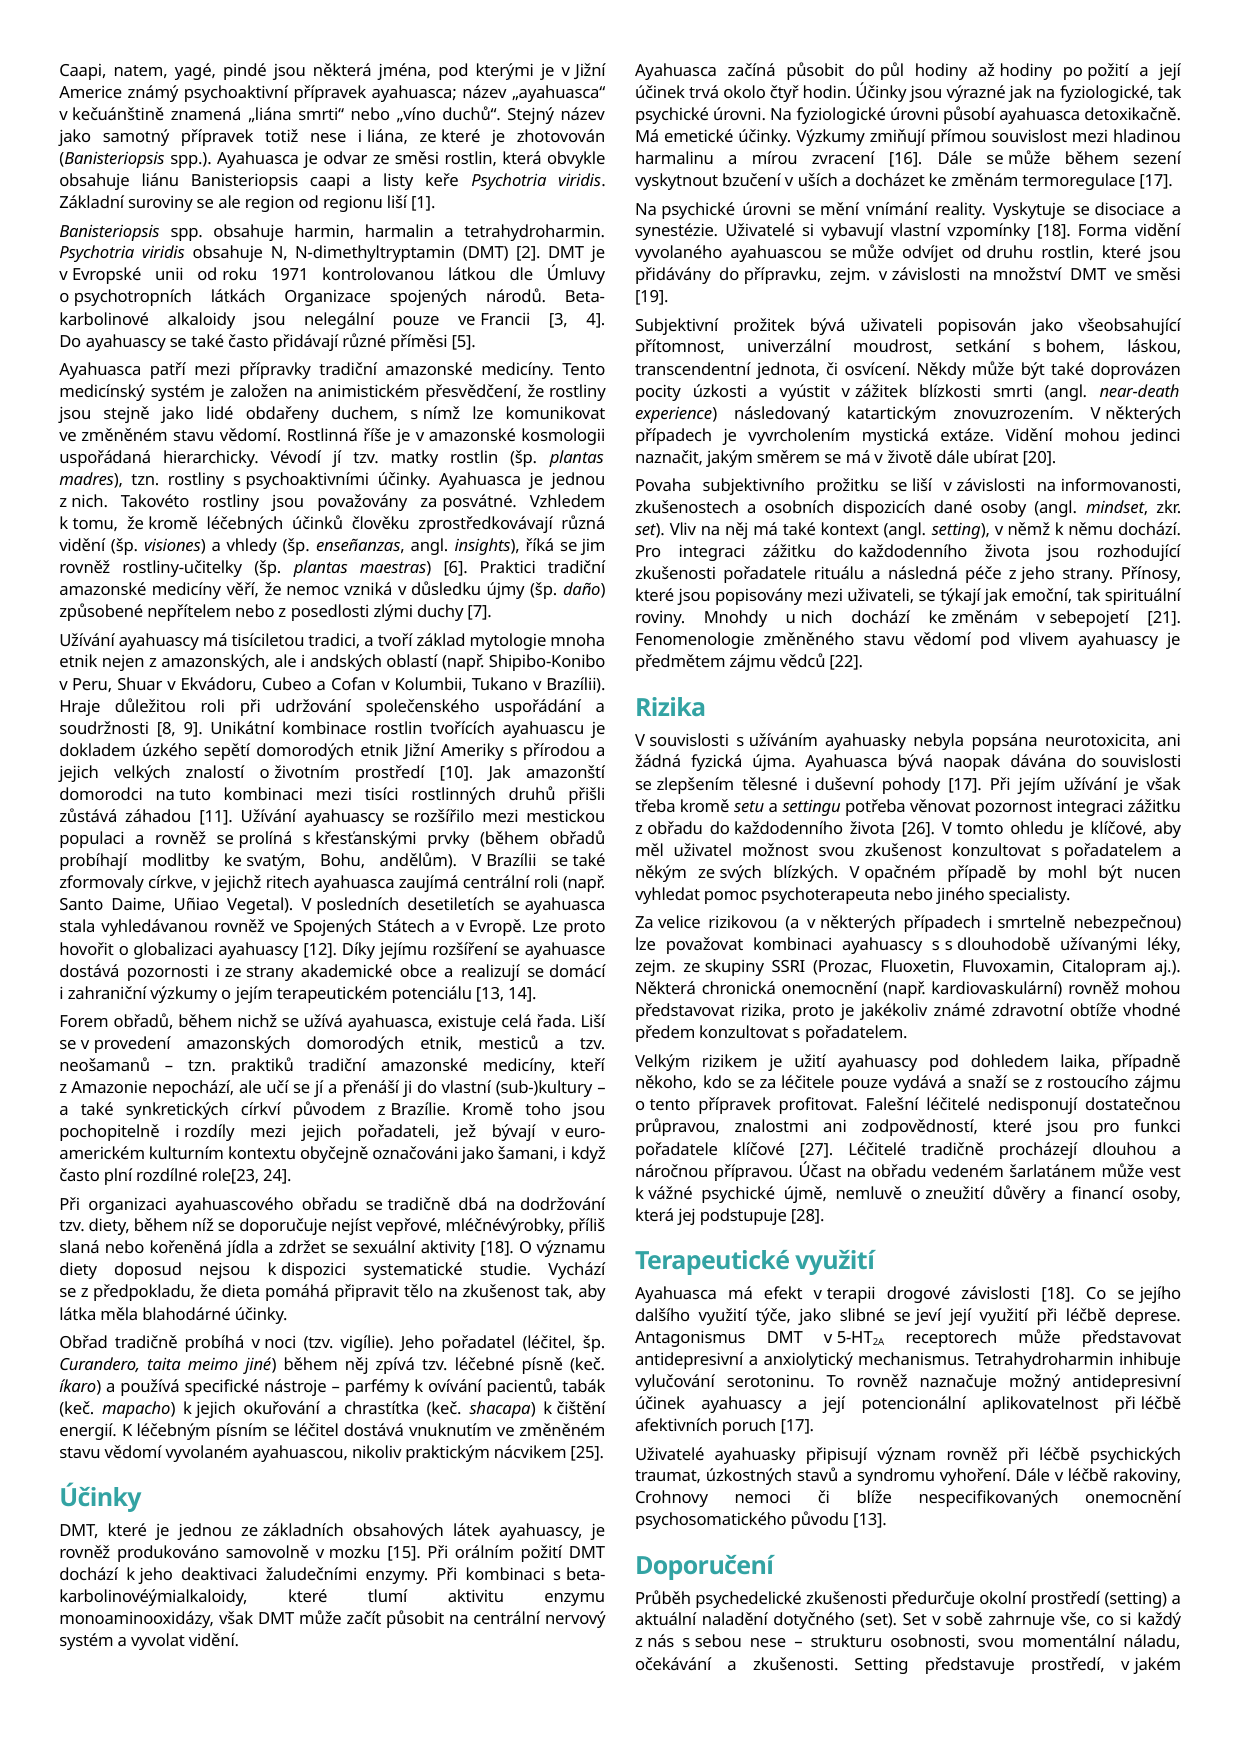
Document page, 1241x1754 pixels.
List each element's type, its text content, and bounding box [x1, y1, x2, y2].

text Subjektivní prožitek bývá uživateli popisován jako všeobsahující přítomnost, univerzální moudrost, setkání s bohem, láskou, transcendentní jednota, či osvícení. Někdy může být také doprovázen pocity úzkosti a vyústit v zážitek blízkosti smrti (angl. near-death experience) následovaný katartickým znovuzrozením. V některých případech je vyvrcholením mystická extáze. Vidění mohou jedinci naznačit, jakým směrem se má v životě dále ubírat [20]. [635, 314, 1181, 468]
text Za velice rizikovou (a v některých případech i smrtelně nebezpečnou) lze považovat kombinaci ayahuascy s s dlouhodobě užívanými léky, zejm. ze skupiny SSRI (Prozac, Fluoxetin, Fluvoxamin, Citalopram aj.). Některá chronická onemocnění (např. kardiovaskulární) rovněž mohou představovat rizika, proto je jakékoliv známé zdravotní obtíže vhodné předem konzultovat s pořadatelem. [635, 911, 1181, 1043]
text Velkým rizikem je užití ayahuascy pod dohledem laika, případně někoho, kdo se za léčitele pouze vydává a snaží se z rostoucího zájmu o tento přípravek profitovat. Falešní léčitelé nedisponují dostatečnou průpravou, znalostmi ani zodpovědností, které jsou pro funkci pořadatele klíčové [27]. Léčitelé tradičně procházejí dlouhou a náročnou přípravou. Účast na obřadu vedeném šarlatánem může vest k vážné psychické újmě, nemluvě o zneužití důvěry a financí osoby, která jej podstupuje [28]. [635, 1049, 1181, 1226]
text DMT, které je jednou ze základních obsahových látek ayahuascy, je rovněž produkováno samovolně v mozku [15]. Při orálním požití DMT dochází k jeho deaktivaci žaludečními enzymy. Při kombinaci s beta-karbolinovéýmialkaloidy, které tlumí aktivitu enzymu monoaminooxidázy, však DMT může začít působit na centrální nervový systém a vyvolat vidění. [59, 1519, 605, 1651]
subtitle Rizika [635, 690, 1181, 723]
text Forem obřadů, během nichž se užívá ayahuasca, existuje celá řada. Liší se v provedení amazonských domorodých etnik, mesticů a tzv. neošamanů – tzn. praktiků tradiční amazonské medicíny, kteří z Amazonie nepochází, ale učí se jí a přenáší ji do vlastní (sub-)kultury – a také synkretických církví původem z Brazílie. Kromě toho jsou pochopitelně i rozdíly mezi jejich pořadateli, jež bývají v euro-americkém kulturním kontextu obyčejně označováni jako šamani, i když často plní rozdílné role[23, 24]. [59, 1010, 605, 1186]
subtitle Terapeutické využití [635, 1244, 1181, 1276]
text Povaha subjektivního prožitku se liší v závislosti na informovanosti, zkušenostech a osobních dispozicích dané osoby (angl. mindset, zkr. set). Vliv na něj má také kontext (angl. setting), v němž k němu dochází. Pro integraci zážitku do každodenního života jsou rozhodující zkušenosti pořadatele rituálu a následná péče z jeho strany. Přínosy, které jsou popisovány mezi uživateli, se týkají jak emoční, tak spirituální roviny. Mnohdy u nich dochází ke změnám v sebepojetí [21]. Fenomenologie změněného stavu vědomí pod vlivem ayahuascy je předmětem zájmu vědců [22]. [635, 474, 1181, 673]
subtitle Účinky [59, 1481, 605, 1513]
text Průběh psychedelické zkušenosti předurčuje okolní prostředí (setting) a aktuální naladění dotyčného (set). Set v sobě zahrnuje vše, co si každý z nás s sebou nese – strukturu osobnosti, svou momentální náladu, očekávání a zkušenosti. Setting představuje prostředí, v jakém [635, 1587, 1181, 1675]
text Banisteriopsis spp. obsahuje harmin, harmalin a tetrahydroharmin. Psychotria viridis obsahuje N, N-dimethyltryptamin (DMT) [2]. DMT je v Evropské unii od roku 1971 kontrolovanou látkou dle Úmluvy o psychotropních látkách Organizace spojených národů. Beta-karbolinové alkaloidy jsou nelegální pouze ve Francii [3, 4]. Do ayahuascy se také často přidávají různé příměsi [5]. [59, 219, 605, 352]
text Caapi, natem, yagé, pindé jsou některá jména, pod kterými je v Jižní Americe známý psychoaktivní přípravek ayahuasca; název „ayahuasca“ v kečuánštině znamená „liána smrti“ nebo „víno duchů“. Stejný název jako samotný přípravek totiž nese i liána, ze které je zhotovován (Banisteriopsis spp.). Ayahuasca je odvar ze směsi rostlin, která obvykle obsahuje liánu Banisteriopsis caapi a listy keře Psychotria viridis. Základní suroviny se ale region od regionu liší [1]. [59, 59, 605, 213]
subtitle Doporučení [635, 1548, 1181, 1581]
text Na psychické úrovni se mění vnímání reality. Vyskytuje se disociace a synestézie. Uživatelé si vybavují vlastní vzpomínky [18]. Forma vidění vyvolaného ayahuascou se může odvíjet od druhu rostlin, které jsou přidávány do přípravku, zejm. v závislosti na množství DMT ve směsi [19]. [635, 197, 1181, 308]
text Ayahuasca začíná působit do půl hodiny až hodiny po požití a její účinek trvá okolo čtyř hodin. Účinky jsou výrazné jak na fyziologické, tak psychické úrovni. Na fyziologické úrovni působí ayahuasca detoxikačně. Má emetické účinky. Výzkumy zmiňují přímou souvislost mezi hladinou harmalinu a mírou zvracení [16]. Dále se může během sezení vyskytnout bzučení v uších a docházet ke změnám termoregulace [17]. [635, 59, 1181, 191]
text Ayahuasca patří mezi přípravky tradiční amazonské medicíny. Tento medicínský systém je založen na animistickém přesvědčení, že rostliny jsou stejně jako lidé obdařeny duchem, s nímž lze komunikovat ve změněném stavu vědomí. Rostlinná říše je v amazonské kosmologii uspořádaná hierarchicky. Vévodí jí tzv. matky rostlin (šp. plantas madres), tzn. rostliny s psychoaktivními účinky. Ayahuasca je jednou z nich. Takovéto rostliny jsou považovány za posvátné. Vzhledem k tomu, že kromě léčebných účinků člověku zprostředkovávají různá vidění (šp. visiones) a vhledy (šp. enseñanzas, angl. insights), říká se jim rovněž rostliny-učitelky (šp. plantas maestras) [6]. Praktici tradiční amazonské medicíny věří, že nemoc vzniká v důsledku újmy (šp. daño) způsobené nepřítelem nebo z posedlosti zlými duchy [7]. [59, 358, 605, 623]
text V souvislosti s užíváním ayahuasky nebyla popsána neurotoxicita, ani žádná fyzická újma. Ayahuasca bývá naopak dávána do souvislosti se zlepšením tělesné i duševní pohody [17]. Při jejím užívání je však třeba kromě setu a settingu potřeba věnovat pozornost integraci zážitku z obřadu do každodenního života [26]. V tomto ohledu je klíčové, aby měl uživatel možnost svou zkušenost konzultovat s pořadatelem a někým ze svých blízkých. V opačném případě by mohl být nucen vyhledat pomoc psychoterapeuta nebo jiného specialisty. [635, 729, 1181, 905]
text Užívání ayahuascy má tisíciletou tradici, a tvoří základ mytologie mnoha etnik nejen z amazonských, ale i andských oblastí (např. Shipibo-Konibo v Peru, Shuar v Ekvádoru, Cubeo a Cofan v Kolumbii, Tukano v Brazílii). Hraje důležitou roli při udržování společenského uspořádání a soudržnosti [8, 9]. Unikátní kombinace rostlin tvořících ayahuascu je dokladem úzkého sepětí domorodých etnik Jižní Ameriky s přírodou a jejich velkých znalostí o životním prostředí [10]. Jak amazonští domorodci na tuto kombinaci mezi tisíci rostlinných druhů přišli zůstává záhadou [11]. Užívání ayahuascy se rozšířilo mezi mestickou populaci a rovněž se prolíná s křesťanskými prvky (během obřadů probíhají modlitby ke svatým, Bohu, andělům). V Brazílii se také zformovaly církve, v jejichž ritech ayahuasca zaujímá centrální roli (např. Santo Daime, Uñiao Vegetal). V posledních desetiletích se ayahuasca stala vyhledávanou rovněž ve Spojených Státech a v Evropě. Lze proto hovořit o globalizaci ayahuascy [12]. Díky jejímu rozšíření se ayahuasce dostává pozornosti i ze strany akademické obce a realizují se domácí i zahraniční výzkumy o jejím terapeutickém potenciálu [13, 14]. [59, 629, 605, 1004]
text Ayahuasca má efekt v terapii drogové závislosti [18]. Co se jejího dalšího využití týče, jako slibné se jeví její využití při léčbě deprese. Antagonismus DMT v 5-HT2A receptorech může představovat antidepresivní a anxiolytický mechanismus. Tetrahydroharmin inhibuje vylučování serotoninu. To rovněž naznačuje možný antidepresivní účinek ayahuascy a její potencionální aplikovatelnost při léčbě afektivních poruch [17]. [635, 1282, 1181, 1436]
text Při organizaci ayahuascového obřadu se tradičně dbá na dodržování tzv. diety, během níž se doporučuje nejíst vepřové, mléčnévýrobky, příliš slaná nebo kořeněná jídla a zdržet se sexuální aktivity [18]. O významu diety doposud nejsou k dispozici systematické studie. Vychází se z předpokladu, že dieta pomáhá připravit tělo na zkušenost tak, aby látka měla blahodárné účinky. [59, 1192, 605, 1325]
text Uživatelé ayahuasky připisují význam rovněž při léčbě psychických traumat, úzkostných stavů a syndromu vyhoření. Dále v léčbě rakoviny, Crohnovy nemoci či blíže nespecifikovaných onemocnění psychosomatického původu [13]. [635, 1442, 1181, 1531]
text Obřad tradičně probíhá v noci (tzv. vigílie). Jeho pořadatel (léčitel, šp. Curandero, taita meimo jiné) během něj zpívá tzv. léčebné písně (keč. íkaro) a používá specifické nástroje – parfémy k ovívání pacientů, tabák (keč. mapacho) k jejich okuřování a chrastítka (keč. shacapa) k čištění energií. K léčebným písním se léčitel dostává vnuknutím ve změněném stavu vědomí vyvolaném ayahuascou, nikoliv praktickým nácvikem [25]. [59, 1331, 605, 1463]
